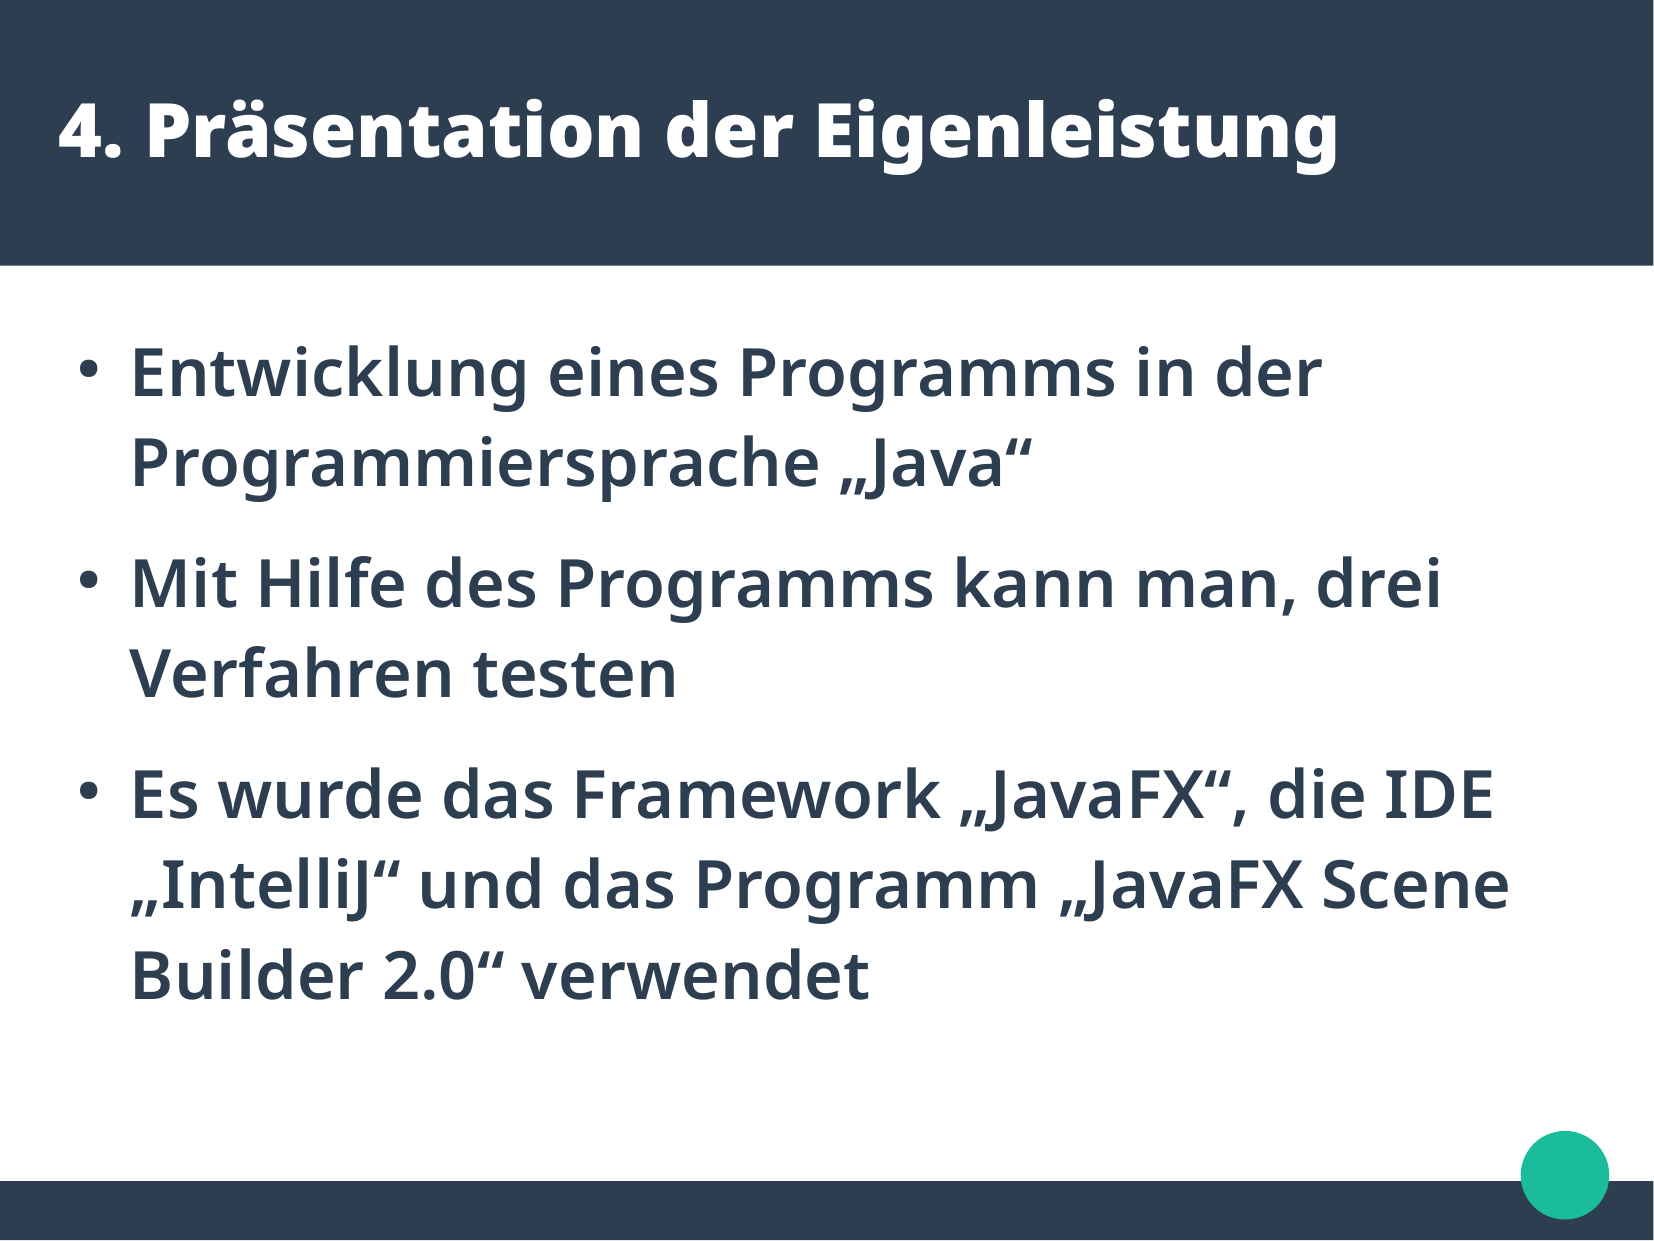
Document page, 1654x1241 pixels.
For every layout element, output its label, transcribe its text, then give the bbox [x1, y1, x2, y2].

list Entwicklung eines Programms in der Programmiersprache „Java“ Mit Hilfe des Programms kann man, drei Verfahren testen Es wurde das Framework „JavaFX“, die IDE „IntelliJ“ und das Programm „JavaFX Scene Builder 2.0“ verwendet [59, 324, 1595, 1152]
title 4. Präsentation der Eigenleistung [59, 49, 1595, 207]
